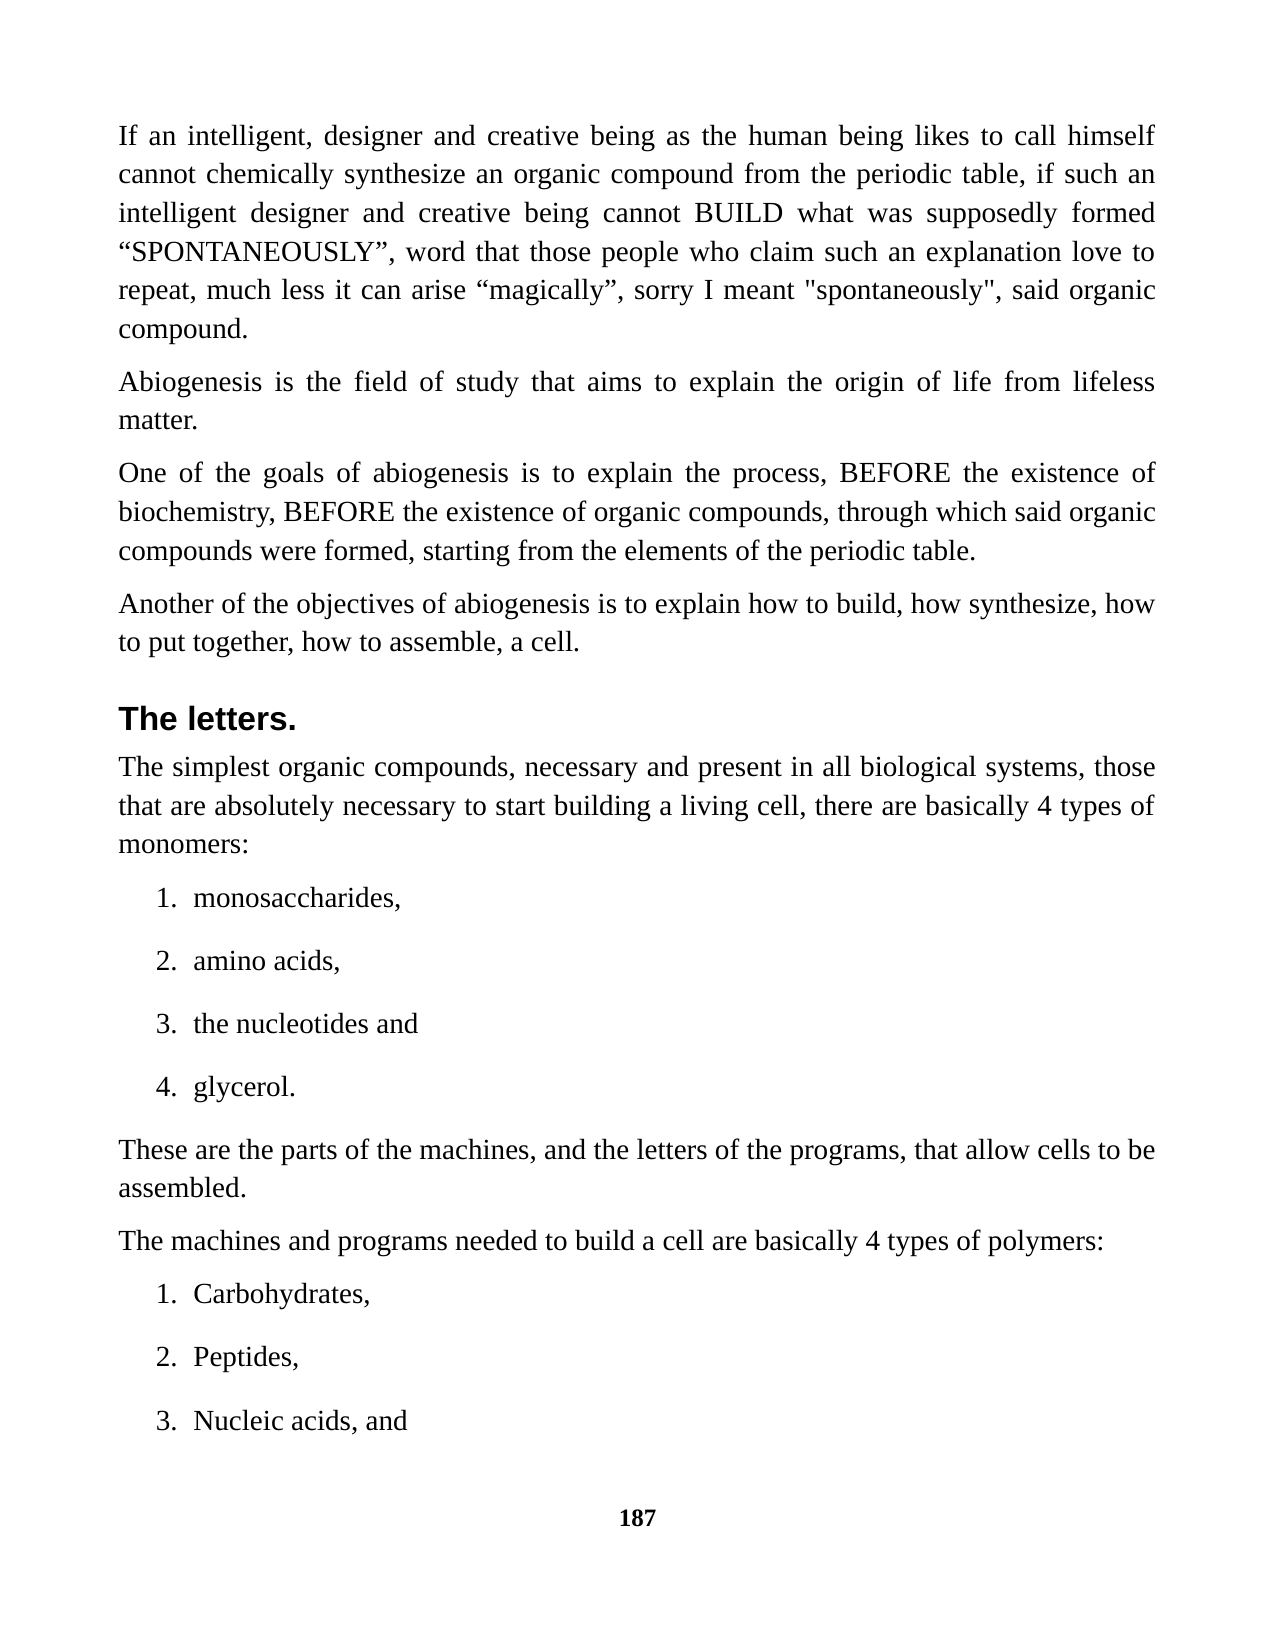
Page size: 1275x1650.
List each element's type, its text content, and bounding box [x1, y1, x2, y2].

text One of the goals of abiogenesis is to explain the process, BEFORE the existence of biochemistry, BEFORE the existence of organic compounds, through which said organic compounds were formed, starting from the elements of the periodic table. [118, 456, 1157, 566]
subtitle The letters. [118, 698, 1157, 737]
list the nucleotides and [156, 1006, 1157, 1039]
text The simplest organic compounds, necessary and present in all biological systems, those that are absolutely necessary to start building a living cell, there are basically 4 types of monomers: [118, 749, 1157, 860]
list monosaccharides, [156, 880, 1157, 913]
text The machines and programs needed to build a cell are basically 4 types of polymers: [118, 1223, 1157, 1257]
text Abiogenesis is the field of study that aims to explain the origin of life from lifeless matter. [118, 364, 1157, 436]
list amino acids, [156, 943, 1157, 976]
list Peptides, [156, 1339, 1157, 1373]
list glycerol. [156, 1069, 1157, 1102]
list Nucleic acids, and [156, 1403, 1157, 1436]
text If an intelligent, designer and creative being as the human being likes to call himself cannot chemically synthesize an organic compound from the periodic table, if such an intelligent designer and creative being cannot BUILD what was supposedly formed “SPONTANEOUSLY”, word that those people who claim such an explanation love to repeat, much less it can arise “magically”, sorry I meant "spontaneously", said organic compound. [118, 118, 1157, 344]
list Carbohydrates, [156, 1277, 1157, 1310]
text These are the parts of the machines, and the letters of the programs, that allow cells to be assembled. [118, 1132, 1157, 1204]
text Another of the objectives of abiogenesis is to explain how to build, how synthesize, how to put together, how to assemble, a cell. [118, 586, 1157, 658]
